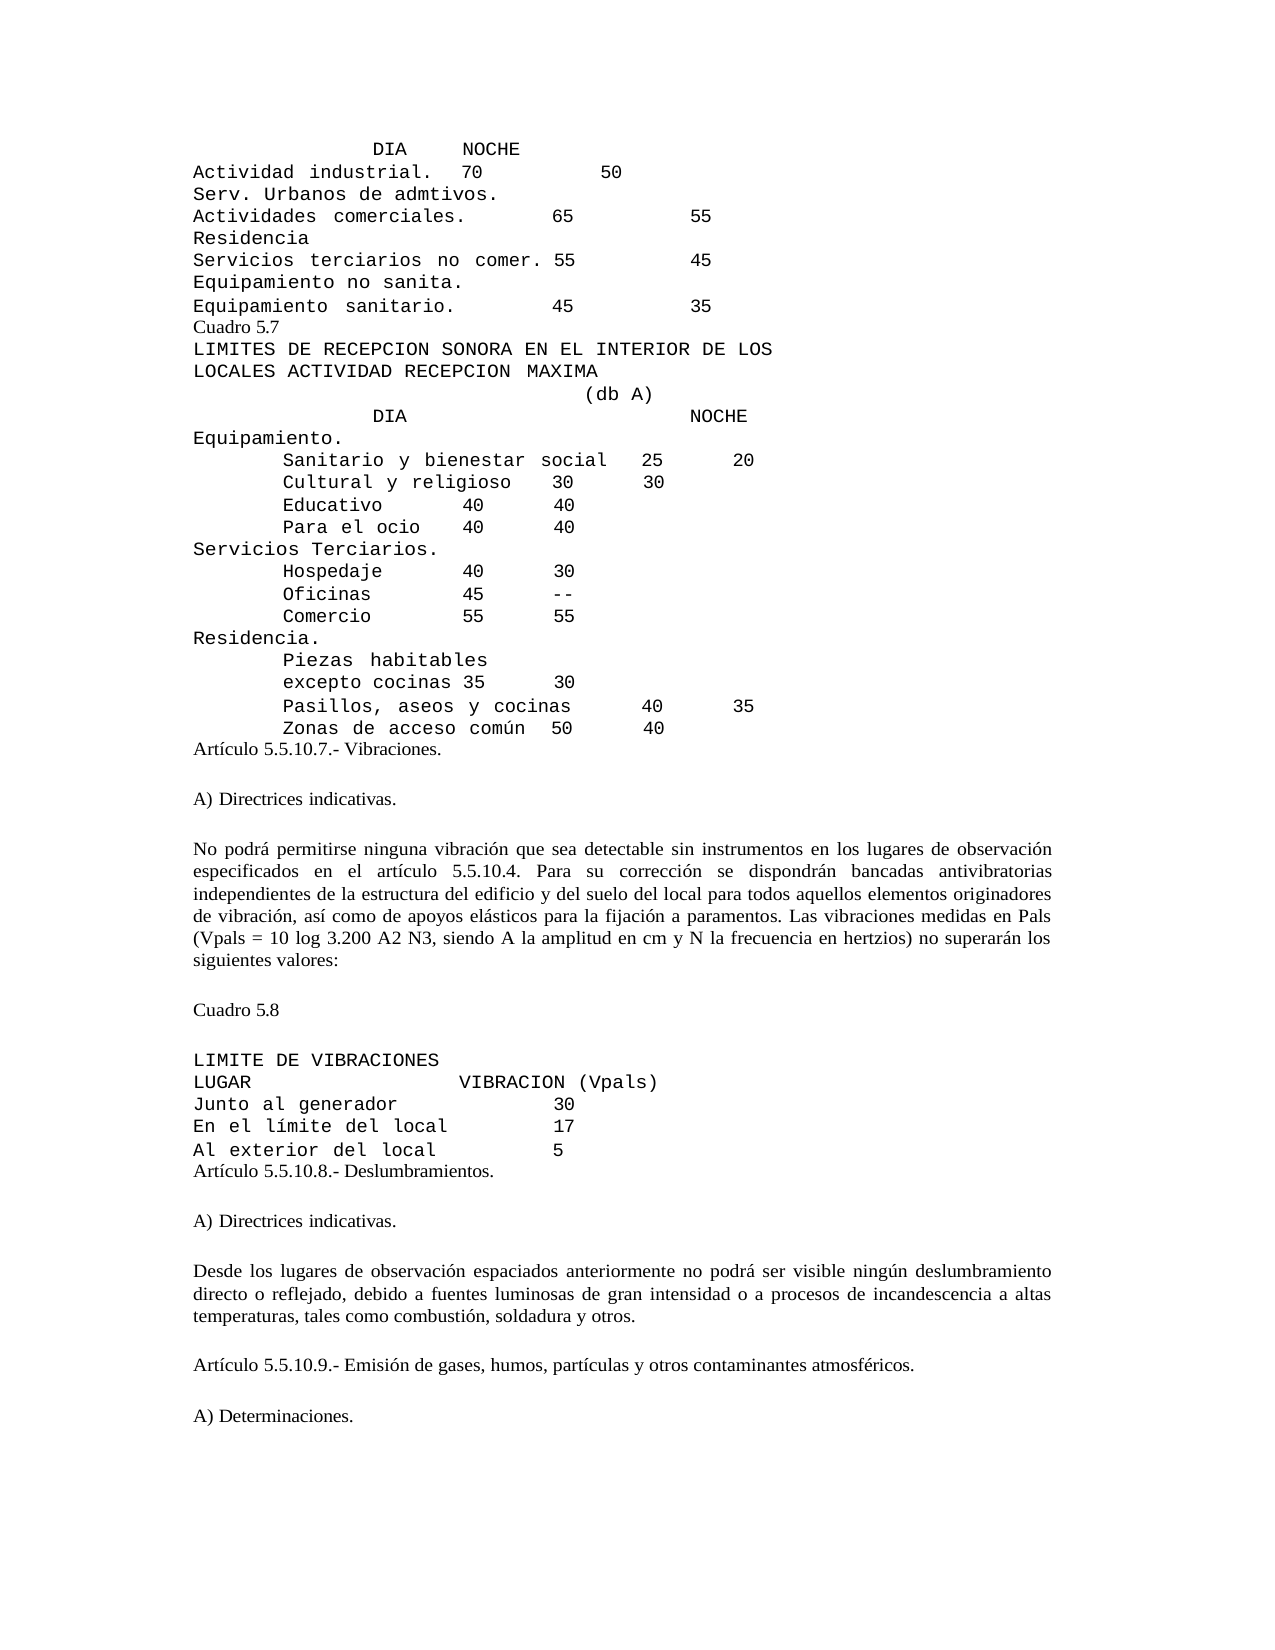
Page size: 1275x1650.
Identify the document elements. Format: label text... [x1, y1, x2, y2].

text Servicios terciarios no comer. 55 45 [193, 251, 1096, 272]
text Cuadro 5.7 [193, 317, 1096, 338]
text Educativo 40 40 [283, 496, 1096, 517]
text Comercio 55 55 [283, 607, 1096, 628]
list Directrices indicativas. [193, 1210, 1096, 1232]
text Hospedaje 40 30 [283, 562, 1096, 583]
text Zonas de acceso común 50 40 [283, 717, 1096, 738]
text No podrá permitirse ninguna vibración que sea detectable sin instrumentos en los lugares de observación especificados en el artículo 5.5.10.4. Para su corrección se dispondrán bancadas antivibratorias independientes de la estructura del edificio y del suelo del local para todos aquellos elementos originadores de vibración, así como de apoyos elásticos para la fijación a paramentos. Las vibraciones medidas en Pals (Vpals = 10 log 3.200 A2 N3, siendo A la amplitud en cm y N la frecuencia en hertzios) no superarán los siguientes valores: [193, 838, 1054, 971]
text Actividad industrial. 70 50 [193, 162, 1096, 184]
text Equipamiento. [193, 429, 1096, 450]
list Directrices indicativas. [193, 788, 1096, 810]
text Serv. Urbanos de admtivos. [193, 184, 1096, 206]
text Cuadro 5.8 [193, 999, 1096, 1021]
text Junto al generador 30 [193, 1095, 1096, 1116]
text Oficinas 45 -- [283, 584, 1096, 606]
text Equipamiento sanitario. 45 35 [193, 296, 1096, 317]
text LIMITES DE RECEPCION SONORA EN EL INTERIOR DE LOS LOCALES ACTIVIDAD RECEPCION MAXIMA [193, 340, 863, 383]
text Sanitario y bienestar social 25 20 [283, 451, 1096, 472]
text Al exterior del local 5 [193, 1139, 1096, 1161]
text Artículo 5.5.10.8.- Deslumbramientos. [193, 1161, 1096, 1182]
text Artículo 5.5.10.9.- Emisión de gases, humos, partículas y otros contaminantes atmosféricos. [193, 1354, 1096, 1376]
list Determinaciones. [193, 1405, 1096, 1426]
text LUGAR VIBRACION (Vpals) [193, 1073, 1096, 1094]
text Residencia. [193, 629, 1096, 650]
text Piezas habitables excepto cocinas 35 30 [283, 651, 575, 694]
text En el límite del local 17 [193, 1117, 1096, 1138]
text Desde los lugares de observación espaciados anteriormente no podrá ser visible ningún deslumbramiento directo o reflejado, debido a fuentes luminosas de gran intensidad o a procesos de incandescencia a altas temperaturas, tales como combustión, soldadura y otros. [193, 1260, 1054, 1326]
text Actividades comerciales. 65 55 [193, 207, 1096, 228]
text Equipamiento no sanita. [193, 273, 1096, 294]
text DIA NOCHE [372, 407, 1096, 428]
text Para el ocio 40 40 [283, 518, 1096, 539]
text LIMITE DE VIBRACIONES [193, 1051, 1096, 1072]
text DIA NOCHE [372, 140, 1096, 161]
text Residencia [193, 229, 1096, 250]
text Cultural y religioso 30 30 [283, 473, 1096, 494]
text (db A) [582, 385, 656, 406]
text Artículo 5.5.10.7.- Vibraciones. [193, 738, 1096, 760]
text Servicios Terciarios. [193, 540, 1096, 561]
text Pasillos, aseos y cocinas 40 35 [283, 695, 1096, 717]
